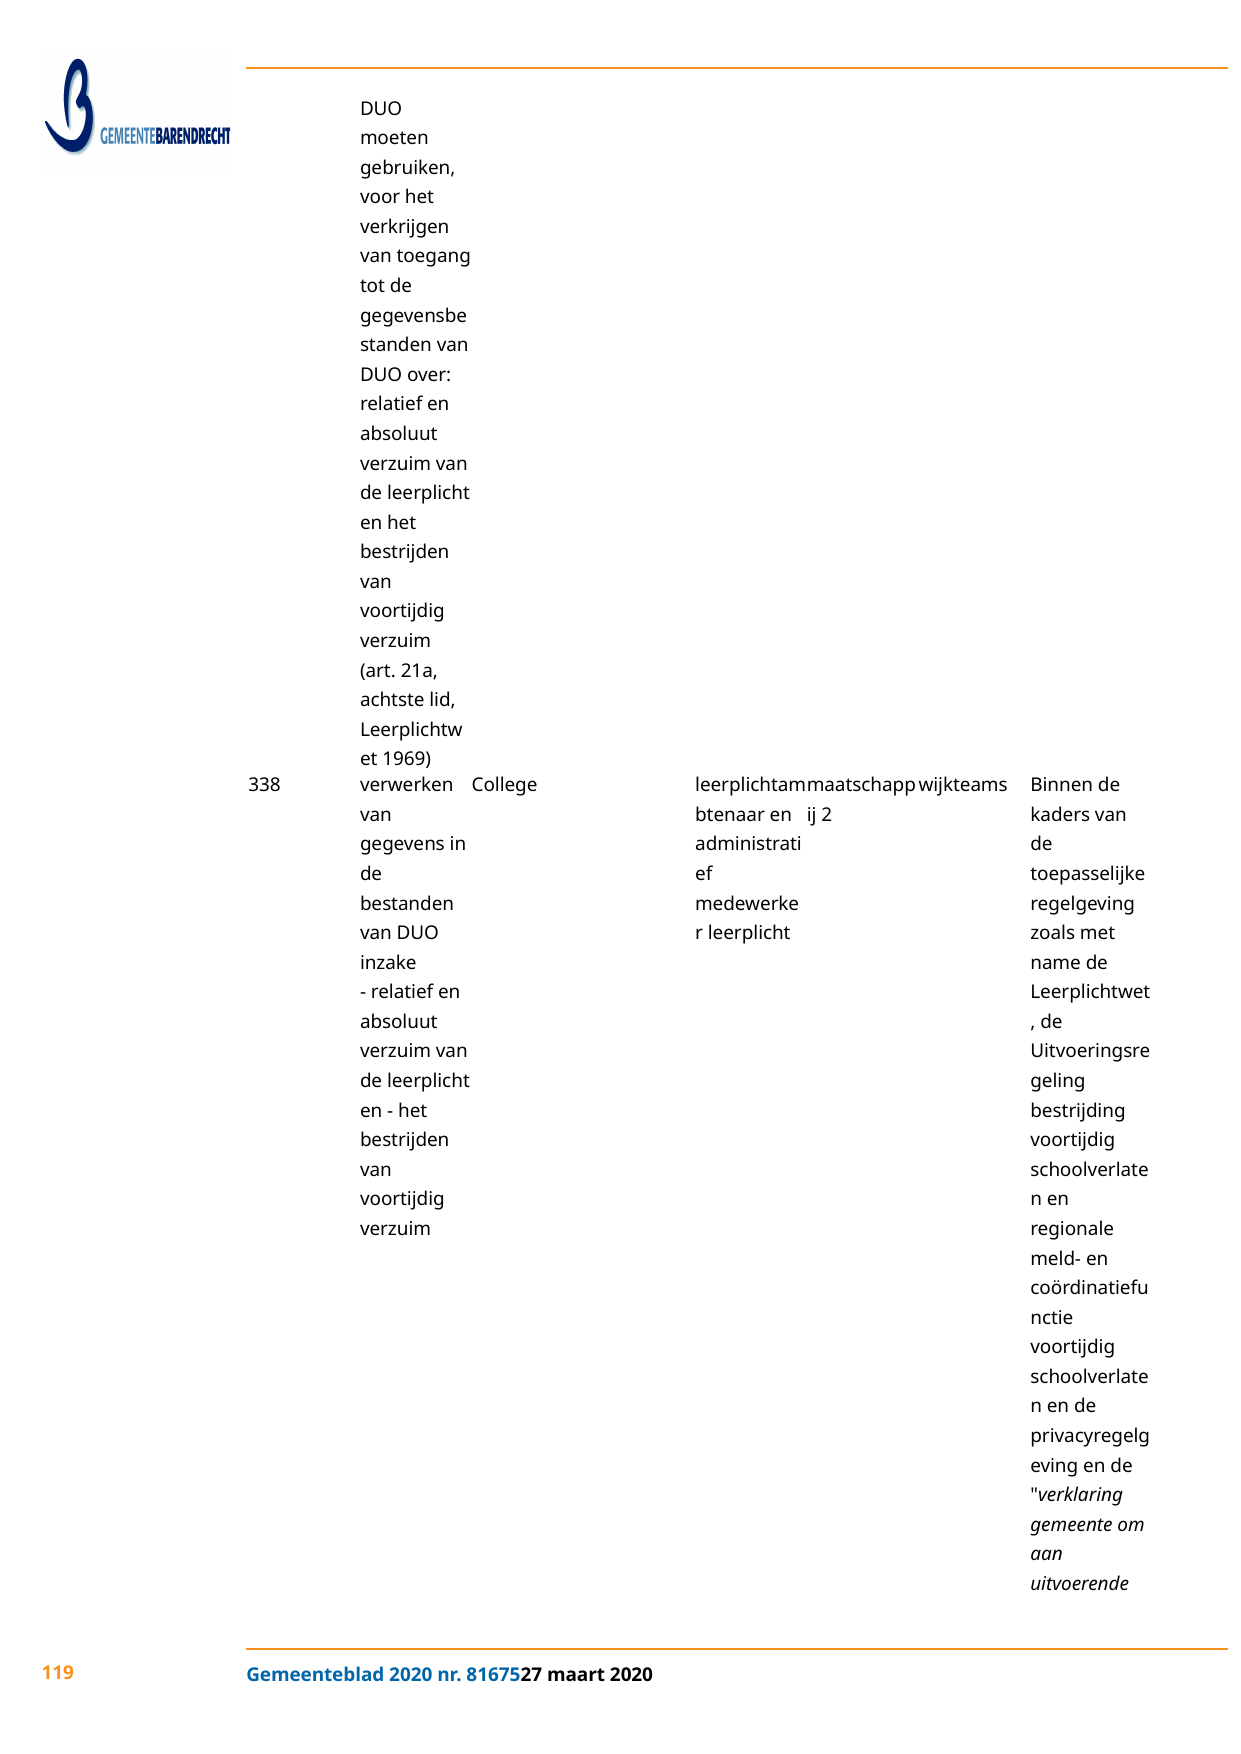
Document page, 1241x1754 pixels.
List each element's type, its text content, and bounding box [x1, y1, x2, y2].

table_cell College [471, 771, 583, 1596]
table_cell wijkteams [918, 771, 1030, 1596]
table_cell [1030, 95, 1152, 771]
table_cell [807, 95, 918, 771]
table_cell maatschappij 2 [807, 771, 918, 1596]
table_cell verwerken van gegevens in de bestanden van DUO inzake - relatief en absoluut verzuim van de leerplicht en - het bestrijden van voortijdig verzuim [360, 771, 471, 1596]
table_cell [583, 771, 695, 1596]
picture [41, 47, 231, 172]
table_cell 338 [248, 771, 360, 1596]
table_cell [918, 95, 1030, 771]
table_cell [471, 95, 583, 771]
table_cell leerplichtambtenaar en administratief medewerker leerplicht [695, 771, 807, 1596]
table_cell [583, 95, 695, 771]
table_cell DUO moeten gebruiken, voor het verkrijgen van toegang tot de gegevensbestanden van DUO over: relatief en absoluut verzuim van de leerplicht en het bestrijden van voortijdig verzuim (art. 21a, achtste lid, Leerplichtwet 1969) [360, 95, 471, 771]
table_cell [695, 95, 807, 771]
table_cell [248, 95, 360, 771]
table_cell Binnen de kaders van de toepasselijke regelgeving zoals met name de Leerplichtwet, de Uitvoeringsregeling bestrijding voortijdig schoolverlaten en regionale meld- en coördinatiefunctie voortijdig schoolverlaten en de privacyregelgeving en de "verklaring gemeente om aan uitvoerende [1030, 771, 1152, 1596]
